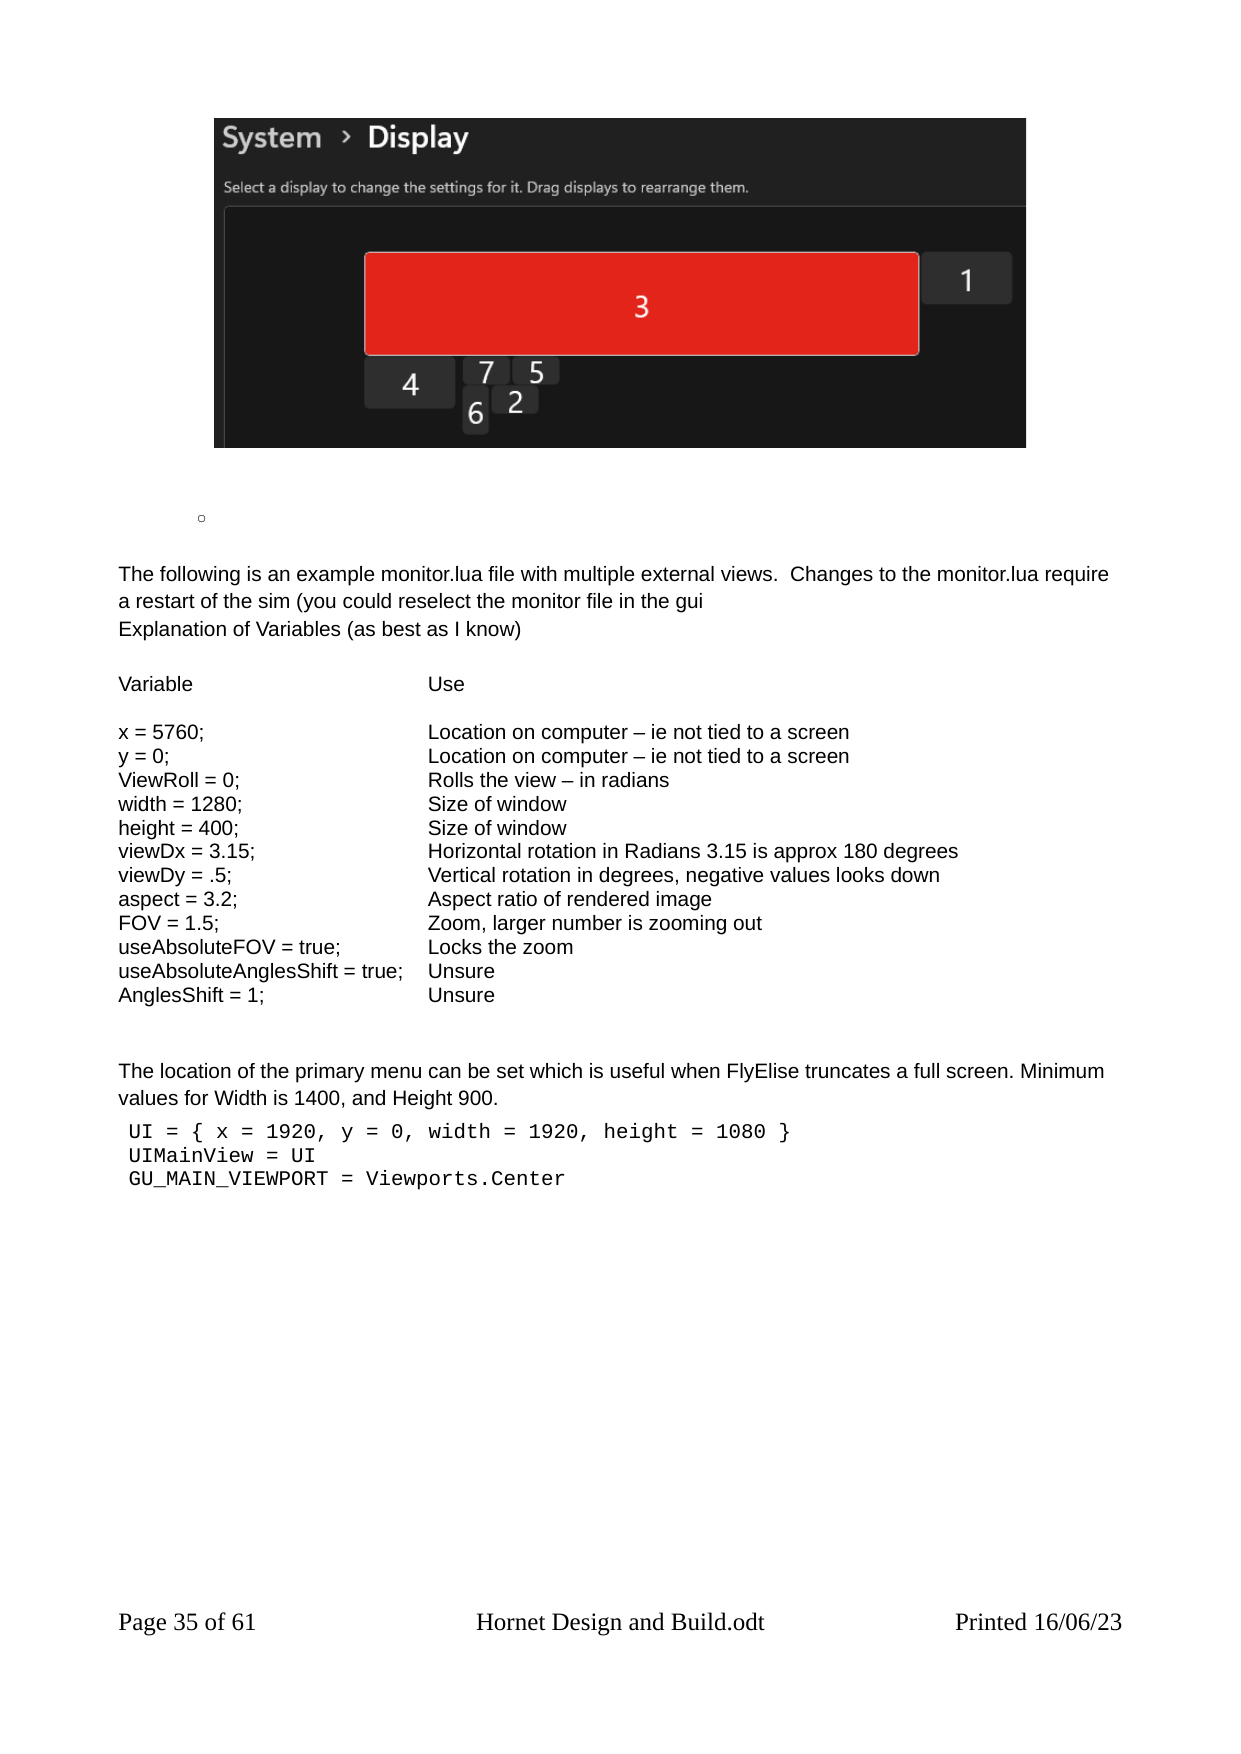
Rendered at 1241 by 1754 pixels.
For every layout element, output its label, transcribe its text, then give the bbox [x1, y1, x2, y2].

text Explanation of Variables (as best as I know) [118, 617, 1122, 641]
table_cell Zoom, larger number is zooming out [428, 911, 1122, 935]
table_cell Location on computer – ie not tied to a screen [428, 720, 1122, 743]
table_cell y = 0; [118, 744, 428, 767]
table_cell Size of window [428, 815, 1122, 839]
table_cell viewDy = .5; [118, 863, 428, 887]
text The following is an example monitor.lua file with multiple external views. Changes to the monitor.lua require a restart of the sim (you could reselect the monitor file in the gui [118, 562, 1122, 613]
table_cell x = 5760; [118, 720, 428, 743]
table_header Variable [118, 672, 428, 696]
table_cell FOV = 1.5; [118, 911, 428, 935]
picture [214, 118, 1027, 448]
table_cell [428, 1007, 1122, 1031]
table_cell [428, 696, 1122, 719]
table_cell Vertical rotation in degrees, negative values looks down [428, 863, 1122, 887]
table_cell Locks the zoom [428, 935, 1122, 959]
table_cell useAbsoluteAnglesShift = true; [118, 959, 428, 983]
table_cell useAbsoluteFOV = true; [118, 935, 428, 959]
table_cell height = 400; [118, 815, 428, 839]
table_cell Rolls the view – in radians [428, 768, 1122, 791]
table_cell [118, 1007, 428, 1031]
table_cell [118, 696, 428, 719]
table_header Use [428, 672, 1122, 696]
table_cell width = 1280; [118, 791, 428, 815]
table_cell aspect = 3.2; [118, 887, 428, 911]
table_cell Aspect ratio of rendered image [428, 887, 1122, 911]
table_cell Location on computer – ie not tied to a screen [428, 744, 1122, 767]
table_cell viewDx = 3.15; [118, 839, 428, 863]
table_cell Unsure [428, 959, 1122, 983]
table_cell ViewRoll = 0; [118, 768, 428, 791]
table_cell AnglesShift = 1; [118, 983, 428, 1007]
table_cell Unsure [428, 983, 1122, 1007]
table_cell Horizontal rotation in Radians 3.15 is approx 180 degrees [428, 839, 1122, 863]
text The location of the primary menu can be set which is useful when FlyElise truncates a full screen. Minimum values for Width is 1400, and Height 900. [118, 1058, 1122, 1110]
table_cell Size of window [428, 791, 1122, 815]
